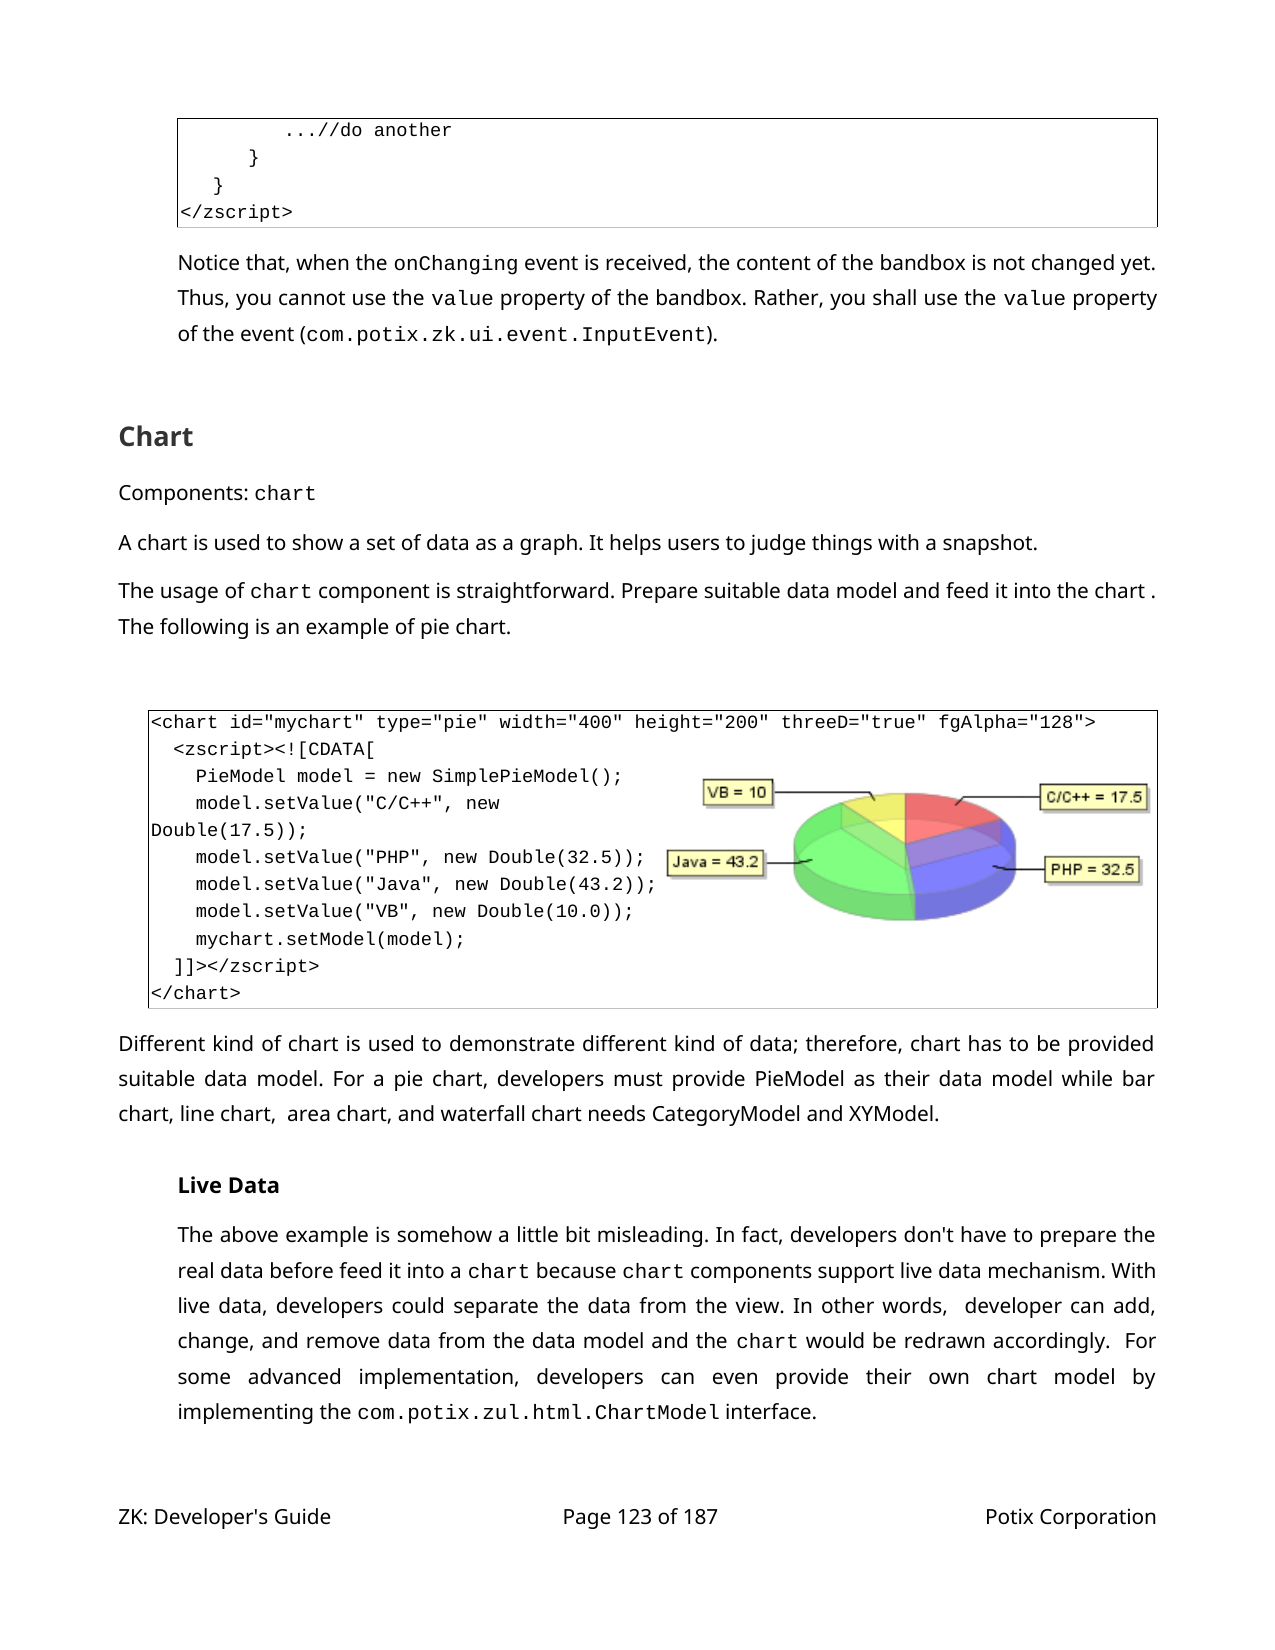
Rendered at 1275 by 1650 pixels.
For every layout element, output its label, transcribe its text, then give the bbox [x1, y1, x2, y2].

text Components: chart [118, 478, 1157, 507]
text Notice that, when the onChanging event is received, the content of the bandbox is not changed yet. Thus, you cannot use the value property of the bandbox. Rather, you shall use the value property of the event (com.potix.zk.ui.event.InputEvent). [177, 248, 1157, 347]
text The usage of chart component is straightforward. Prepare suitable data model and feed it into the chart . The following is an example of pie chart. [118, 576, 1157, 640]
text <chart id="mychart" type="pie" width="400" height="200" threeD="true" fgAlpha="128"> [149, 711, 1157, 734]
subtitle Chart [118, 418, 1157, 455]
text </chart> [149, 981, 1157, 1008]
text } [178, 145, 1157, 169]
text model.setValue("C/C++", new Double(17.5)); [149, 791, 664, 842]
text <zscript><![CDATA[ [149, 737, 1157, 761]
text Different kind of chart is used to demonstrate different kind of data; therefore, chart has to be provided suitable data model. For a pie chart, developers must provide PieModel as their data model while bar chart, line chart, area chart, and waterfall chart needs CategoryModel and XYModel. [118, 1029, 1157, 1127]
text mychart.setModel(model); [149, 927, 1157, 951]
text </zscript> [178, 200, 1157, 227]
text The above example is somehow a little bit misleading. In fact, developers don't have to prepare the real data before feed it into a chart because chart components support live data mechanism. With live data, developers could separate the data from the view. In other words, developer can add, change, and remove data from the data model and the chart would be redrawn accordingly. For some advanced implementation, developers can even provide their own chart model by implementing the com.potix.zul.html.ChartModel interface. [177, 1221, 1157, 1426]
subtitle Live Data [177, 1170, 1157, 1200]
picture [664, 776, 1151, 924]
text ...//do another [178, 119, 1157, 142]
text model.setValue("VB", new Double(10.0)); [149, 899, 664, 924]
text model.setValue("Java", new Double(43.2)); [149, 872, 664, 896]
text model.setValue("PHP", new Double(32.5)); [149, 845, 664, 869]
text } [178, 172, 1157, 197]
text A chart is used to show a set of data as a graph. It helps users to judge things with a snapshot. [118, 528, 1157, 556]
text ]]></zscript> [149, 954, 1157, 978]
text PieModel model = new SimplePieModel(); [149, 764, 1157, 788]
